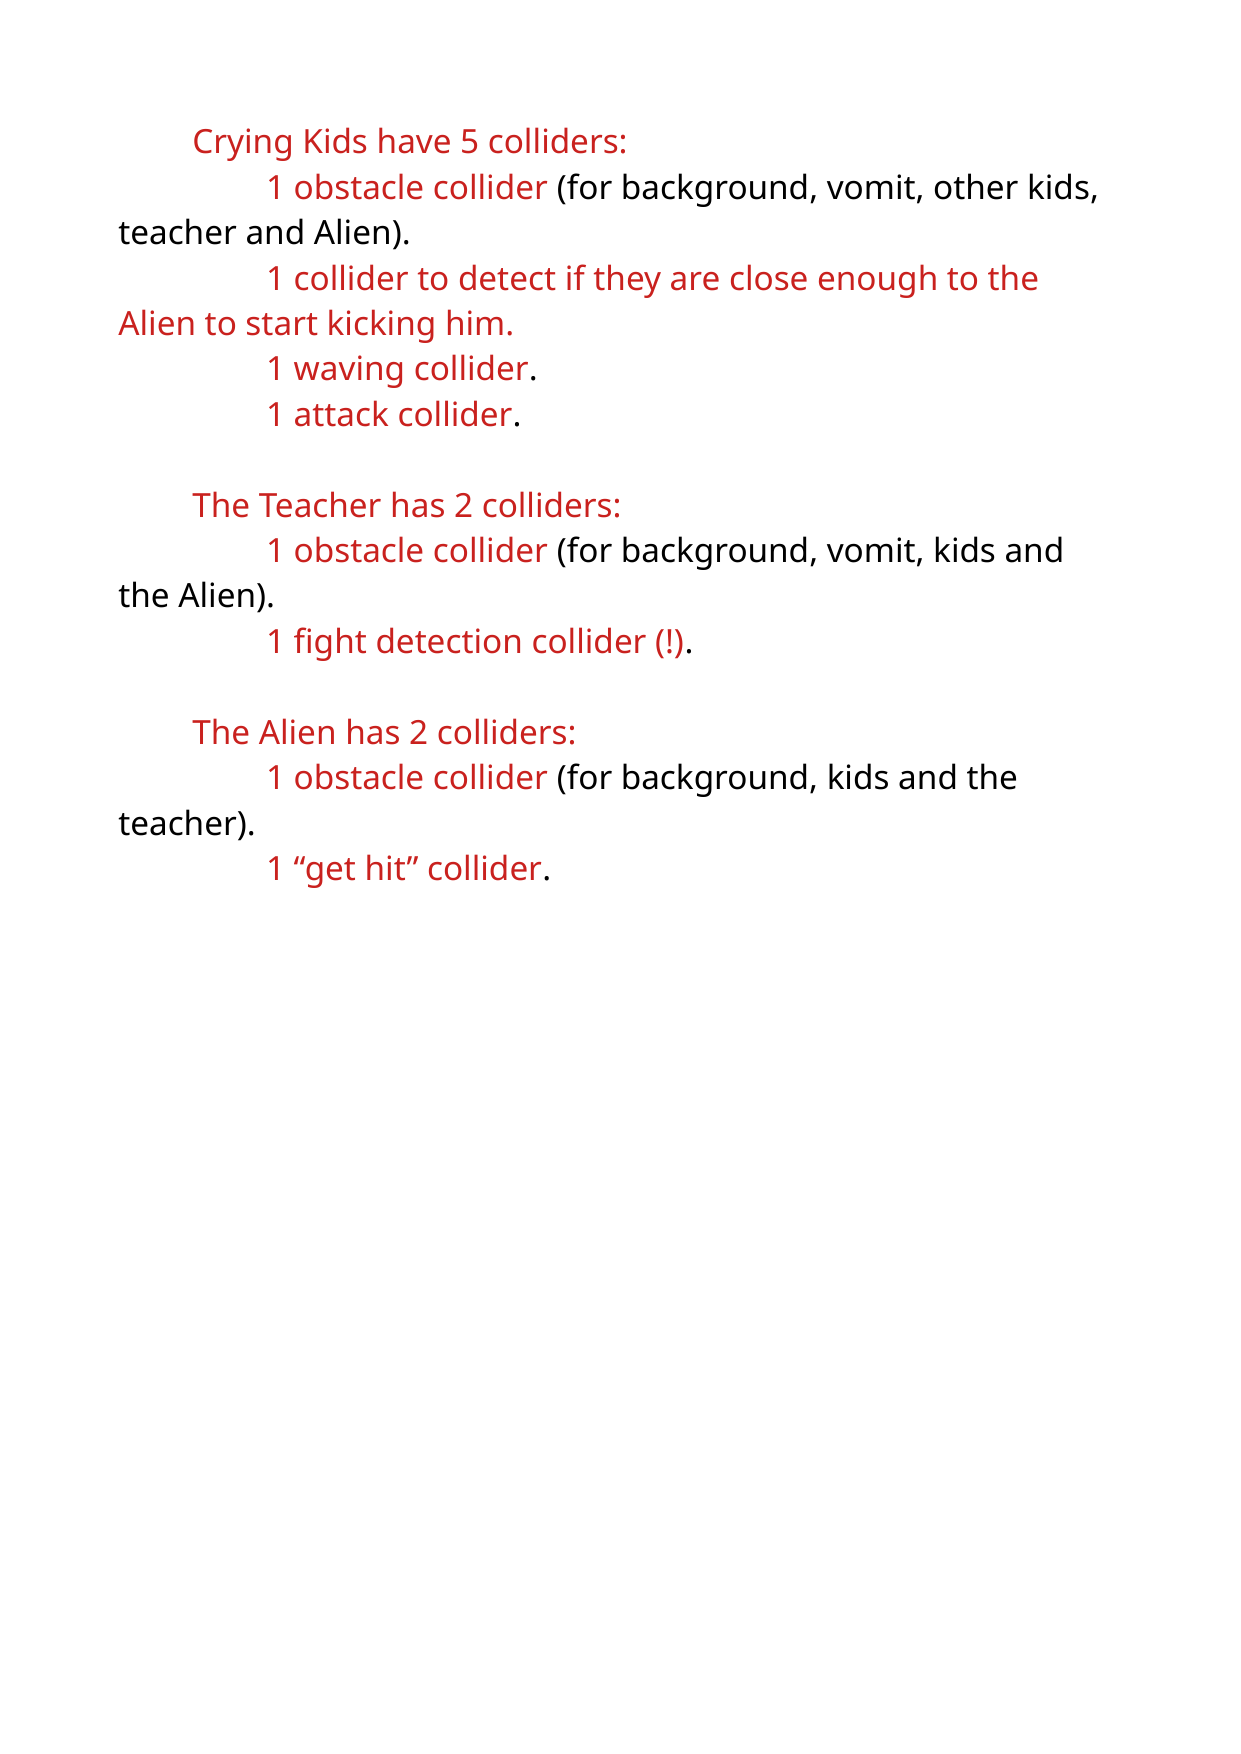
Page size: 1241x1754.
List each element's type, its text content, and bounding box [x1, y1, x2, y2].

text 1 fight detection collider (!). [118, 618, 1122, 663]
text The Teacher has 2 colliders: [118, 481, 1122, 527]
text 1 attack collider. [118, 391, 1122, 436]
text The Alien has 2 colliders: [118, 708, 1122, 754]
text 1 obstacle collider (for background, vomit, kids and the Alien). [118, 527, 1122, 618]
text 1 obstacle collider (for background, kids and the teacher). [118, 754, 1122, 845]
text 1 obstacle collider (for background, vomit, other kids, teacher and Alien). [118, 163, 1122, 254]
text Crying Kids have 5 colliders: [118, 118, 1122, 163]
text 1 collider to detect if they are close enough to the Alien to start kicking him. [118, 254, 1122, 345]
text 1 waving collider. [118, 345, 1122, 391]
text 1 “get hit” collider. [118, 845, 1122, 890]
